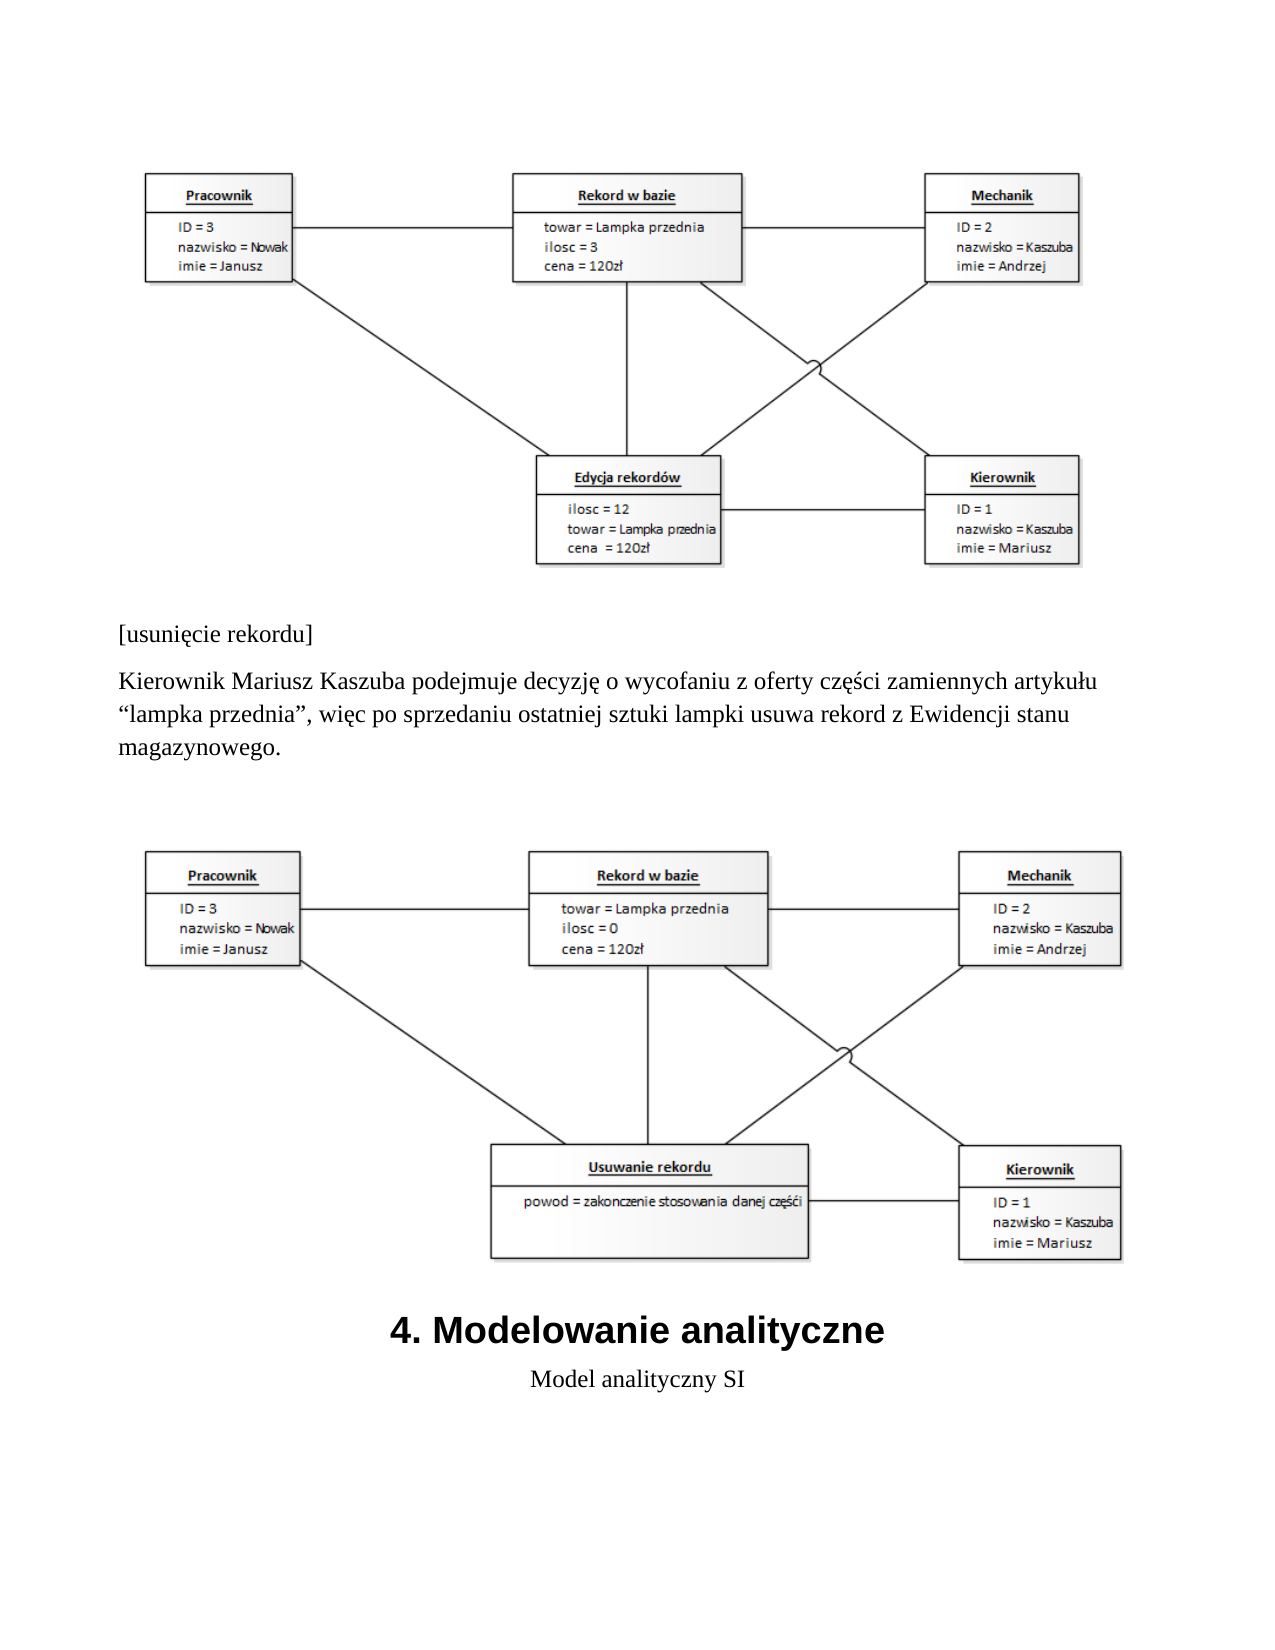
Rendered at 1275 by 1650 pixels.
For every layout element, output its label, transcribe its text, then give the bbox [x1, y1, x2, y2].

text Model analityczny SI [118, 1364, 1157, 1393]
text Kierownik Mariusz Kaszuba podejmuje decyzję o wycofaniu z oferty części zamiennych artykułu “lampka przednia”, więc po sprzedaniu ostatniej sztuki lampki usuwa rekord z Ewidencji stanu magazynowego. [118, 666, 1157, 761]
picture [118, 118, 1157, 615]
subtitle 4. Modelowanie analityczne [118, 1308, 1157, 1351]
text [usunięcie rekordu] [118, 615, 1157, 648]
picture [128, 801, 1168, 1308]
